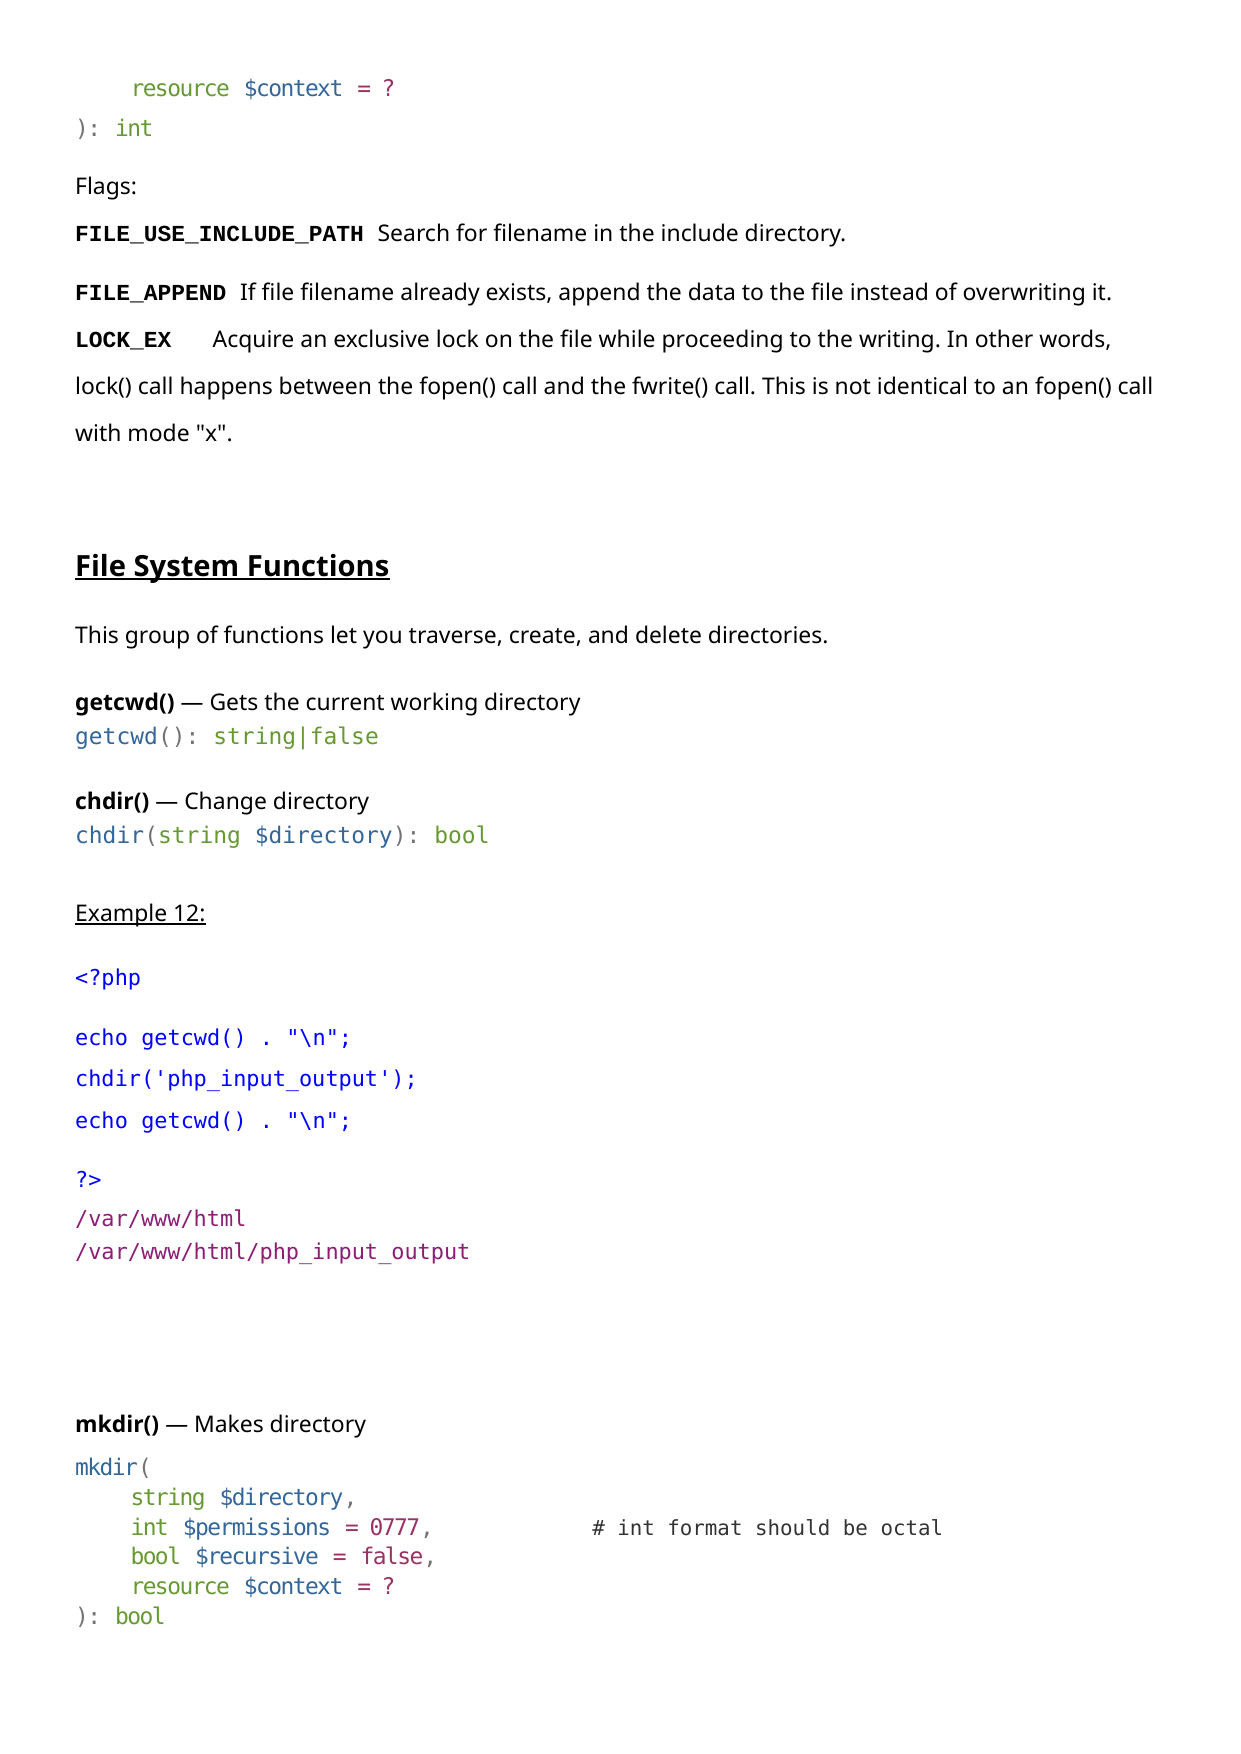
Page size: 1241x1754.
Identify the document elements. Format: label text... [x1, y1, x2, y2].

text FILE_USE_INCLUDE_PATH Search for filename in the include directory. [75, 216, 1166, 248]
text Example 12: [75, 897, 1166, 928]
text chdir() — Change directory [75, 785, 1166, 816]
text LOCK_EX Acquire an exclusive lock on the file while proceeding to the writing. In other words, lock() call happens between the fopen() call and the fwrite() call. This is not identical to an fopen() call with mode "x". [75, 323, 1166, 448]
text This group of functions let you traverse, create, and delete directories. [75, 618, 1166, 650]
text Flags: [75, 169, 1166, 201]
text resource $context = ? ): int [75, 75, 1166, 142]
text getcwd() — Gets the current working directory [75, 686, 1166, 717]
text getcwd(): string|false [75, 720, 1166, 749]
text chdir(string $directory): bool [75, 819, 1166, 849]
text echo getcwd() . "\n"; ?> [75, 1104, 1166, 1193]
text /var/www/html [75, 1202, 1166, 1232]
text File System Functions [75, 545, 1166, 584]
text /var/www/html/php_input_output [75, 1235, 1166, 1264]
text mkdir( string $directory, int $permissions = 0777, # int format should be octal bool $recursive = false, resource $context = ? ): bool [75, 1451, 1166, 1629]
text mkdir() — Makes directory [75, 1408, 1166, 1439]
text <?php echo getcwd() . "\n"; [75, 961, 1166, 1050]
text FILE_APPEND If file filename already exists, append the data to the file instead of overwriting it. [75, 276, 1166, 307]
text chdir('php_input_output'); [75, 1062, 1166, 1092]
